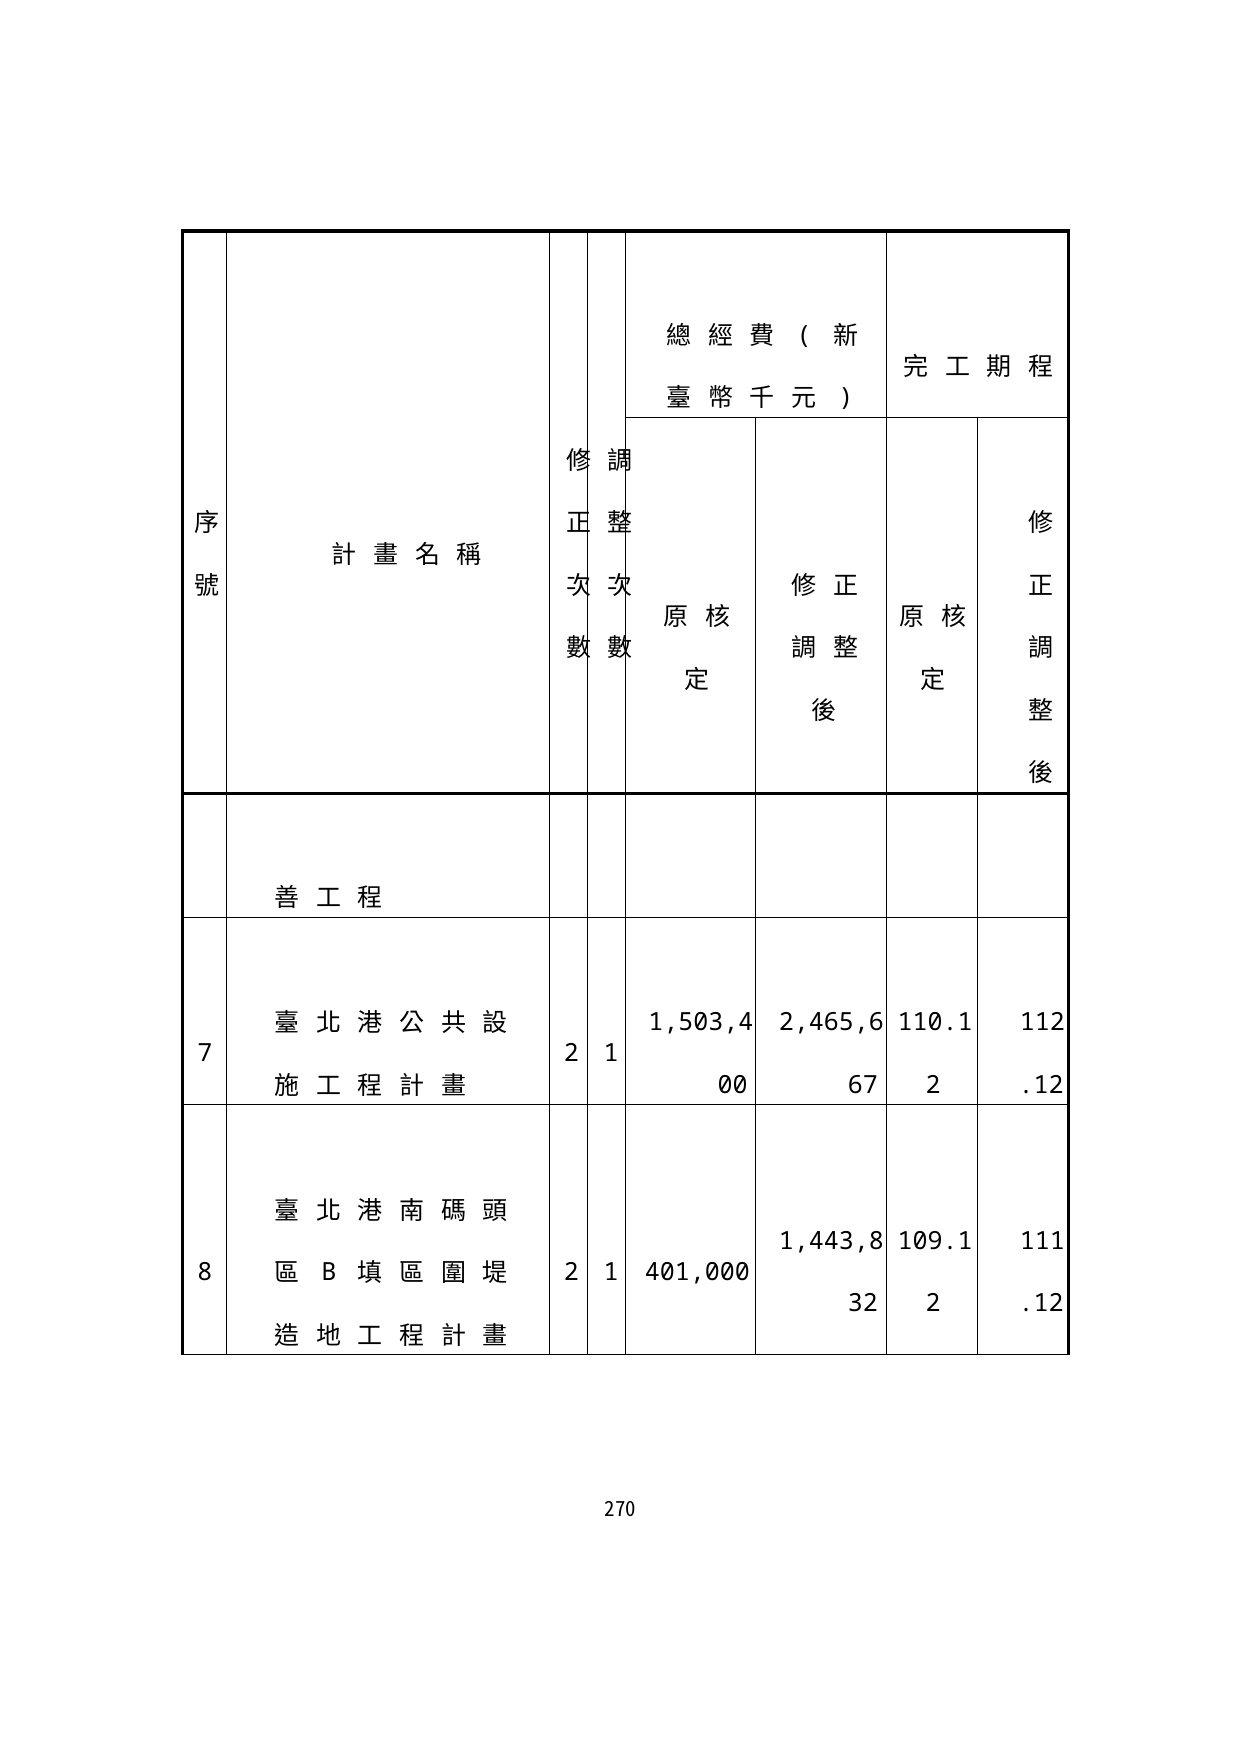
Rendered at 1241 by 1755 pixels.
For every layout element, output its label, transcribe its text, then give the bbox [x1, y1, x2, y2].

table_cell 110.12 [887, 918, 977, 1104]
table_cell 修正調整後 [756, 418, 886, 792]
table_header 總經費(新臺幣千元) [626, 233, 886, 417]
table_cell 109.12 [887, 1105, 977, 1354]
table_cell 2 [550, 1105, 587, 1354]
table_cell [588, 795, 625, 917]
table_cell 2,465,667 [756, 918, 886, 1104]
table_cell 善工程 [227, 795, 549, 917]
table_cell [887, 795, 977, 917]
table_header 完工期程 [887, 233, 1067, 417]
table_cell 2 [550, 918, 587, 1104]
table_cell - [756, 795, 886, 917]
table_cell 1 [588, 1105, 625, 1354]
table_cell 8 [184, 1105, 226, 1354]
table_cell [978, 795, 1067, 917]
table_cell [184, 795, 226, 917]
table_header 調整次數 [588, 233, 625, 792]
table_cell 112.12 [978, 918, 1067, 1104]
table_cell 原核定 [626, 418, 755, 792]
table_cell 401,000 [626, 1105, 755, 1354]
table_cell 111.12 [978, 1105, 1067, 1354]
table_header 計畫名稱 [227, 233, 549, 792]
table_cell [550, 795, 587, 917]
table_cell 臺北港南碼頭區B填區圍堤造地工程計畫 [227, 1105, 549, 1354]
table_cell 修正調整後 [978, 418, 1067, 792]
table_cell 1 [588, 918, 625, 1104]
table_header 序號 [184, 233, 226, 792]
table_cell 7 [184, 918, 226, 1104]
table_cell 臺北港公共設施工程計畫 [227, 918, 549, 1104]
table_cell 原核定 [887, 418, 977, 792]
table_cell 1,443,832 [756, 1105, 886, 1354]
table_cell [626, 795, 755, 917]
table_cell 1,503,400 [626, 918, 755, 1104]
table_header 修正次數 [550, 233, 587, 792]
